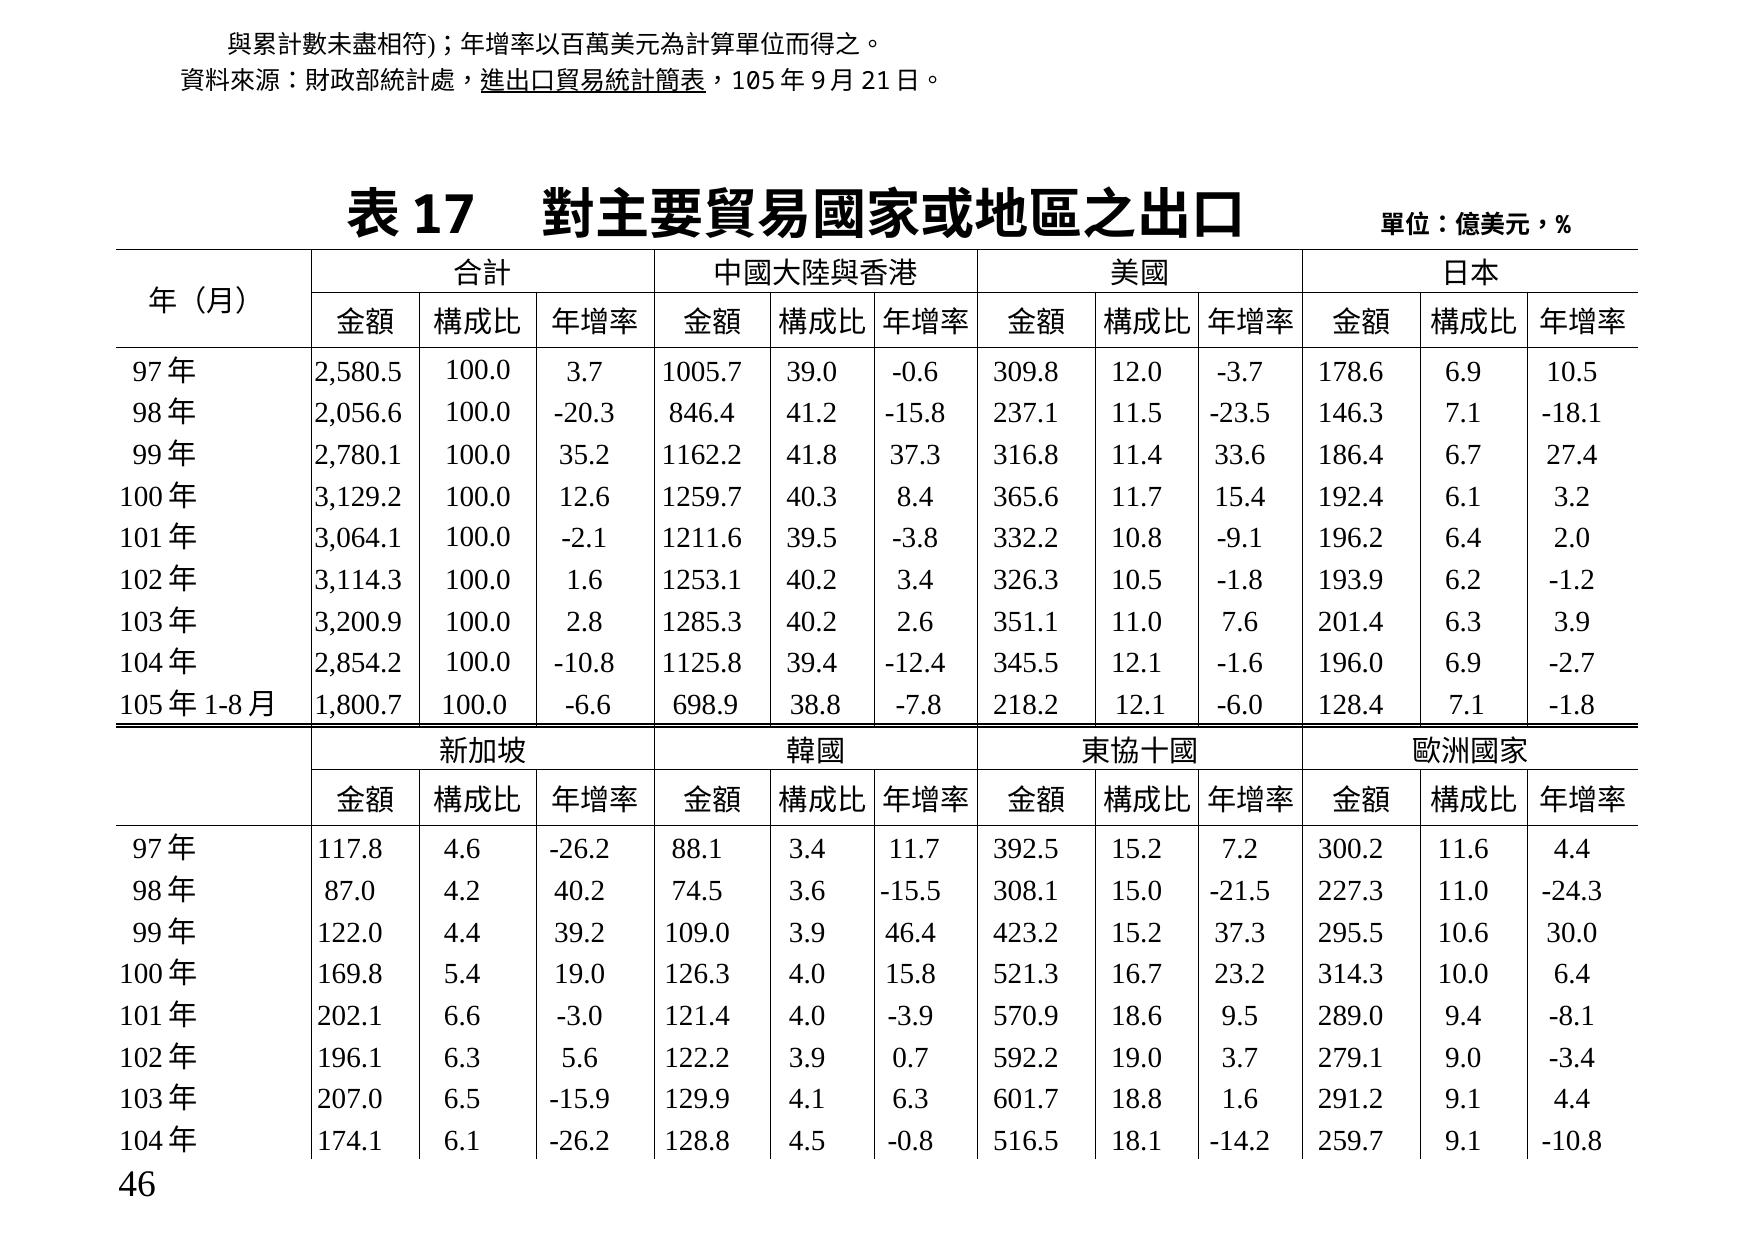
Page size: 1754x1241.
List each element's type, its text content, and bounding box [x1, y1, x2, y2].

table_cell -12.4 [875, 640, 977, 681]
table_cell -23.5 [1199, 390, 1302, 431]
table_cell 40.3 [771, 473, 874, 514]
table_cell 326.3 [978, 556, 1095, 598]
table_cell 6.1 [420, 1117, 536, 1159]
table_cell 279.1 [1303, 1034, 1420, 1076]
table_cell 金額 [312, 293, 419, 347]
table_cell -6.0 [1199, 681, 1302, 723]
text 資料來源：財政部統計處，進出口貿易統計簡表，105年9月21日。 [181, 60, 1636, 97]
table_cell 5.6 [537, 1034, 654, 1076]
table_cell 30.0 [1528, 909, 1638, 951]
table_cell 1,800.7 [312, 681, 419, 723]
table_cell 100.0 [420, 473, 536, 514]
table_cell -10.8 [537, 640, 654, 681]
table_cell 4.6 [420, 826, 536, 867]
table_cell -1.8 [1199, 556, 1302, 598]
table_cell 年增率 [875, 770, 977, 824]
table_cell 308.1 [978, 867, 1095, 909]
table_cell 12.0 [1096, 348, 1198, 389]
table_cell 4.1 [771, 1076, 874, 1117]
table_cell 7.1 [1421, 681, 1527, 723]
table_cell 9.5 [1199, 992, 1302, 1034]
table_cell 1.6 [537, 556, 654, 598]
table_cell 6.9 [1421, 640, 1527, 681]
table_cell 332.2 [978, 515, 1095, 556]
table_cell 3.6 [771, 867, 874, 909]
table_cell 40.2 [771, 598, 874, 639]
table_cell -7.8 [875, 681, 977, 723]
table_cell 11.0 [1096, 598, 1198, 639]
table_cell 100.0 [420, 515, 536, 556]
table_cell 3,114.3 [312, 556, 419, 598]
table_cell 351.1 [978, 598, 1095, 639]
table_cell [116, 728, 311, 769]
table_cell 27.4 [1528, 431, 1638, 473]
table_cell 98年 [116, 390, 311, 431]
table_cell 100.0 [420, 598, 536, 639]
table_cell 100年 [116, 951, 311, 992]
table_cell 309.8 [978, 348, 1095, 389]
table_cell 259.7 [1303, 1117, 1420, 1159]
table_cell 4.0 [771, 951, 874, 992]
table_cell 金額 [312, 770, 419, 824]
table_cell 9.4 [1421, 992, 1527, 1034]
table_cell 516.5 [978, 1117, 1095, 1159]
table_cell 18.6 [1096, 992, 1198, 1034]
table_cell 227.3 [1303, 867, 1420, 909]
table_cell 100.0 [420, 640, 536, 681]
table_cell 年增率 [1199, 293, 1302, 347]
table_cell 1125.8 [655, 640, 770, 681]
table_cell 97年 [116, 826, 311, 867]
table_cell 9.1 [1421, 1076, 1527, 1117]
table_cell 122.2 [655, 1034, 770, 1076]
table_cell 33.6 [1199, 431, 1302, 473]
table_cell 0.7 [875, 1034, 977, 1076]
table_cell 年增率 [1528, 770, 1638, 824]
table_cell 7.1 [1421, 390, 1527, 431]
table_cell 3.9 [1528, 598, 1638, 639]
table_cell -3.7 [1199, 348, 1302, 389]
table_cell 174.1 [312, 1117, 419, 1159]
table_cell 2,580.5 [312, 348, 419, 389]
table_cell 6.4 [1528, 951, 1638, 992]
table_cell 3,064.1 [312, 515, 419, 556]
table_cell 345.5 [978, 640, 1095, 681]
table_cell 570.9 [978, 992, 1095, 1034]
table_cell -9.1 [1199, 515, 1302, 556]
table_cell -15.8 [875, 390, 977, 431]
table_cell 6.4 [1421, 515, 1527, 556]
table_cell -26.2 [537, 826, 654, 867]
table_cell 年增率 [537, 293, 654, 347]
table_cell 4.4 [1528, 826, 1638, 867]
table_cell -0.8 [875, 1117, 977, 1159]
table_cell 6.9 [1421, 348, 1527, 389]
table_cell 3.4 [875, 556, 977, 598]
table_cell 316.8 [978, 431, 1095, 473]
table_cell 1211.6 [655, 515, 770, 556]
table_cell 2.6 [875, 598, 977, 639]
text 與累計數未盡相符)；年增率以百萬美元為計算單位而得之。 [181, 24, 1636, 60]
table_cell 39.0 [771, 348, 874, 389]
table_cell 193.9 [1303, 556, 1420, 598]
table_cell -21.5 [1199, 867, 1302, 909]
table_cell 年增率 [537, 770, 654, 824]
table_cell 202.1 [312, 992, 419, 1034]
table_cell 3.9 [771, 909, 874, 951]
table_cell 102年 [116, 1034, 311, 1076]
table_cell -3.8 [875, 515, 977, 556]
table_cell 39.4 [771, 640, 874, 681]
table_header 美國 [978, 250, 1302, 292]
table_cell -3.4 [1528, 1034, 1638, 1076]
table_header 合計 [312, 250, 654, 292]
table_cell -15.5 [875, 867, 977, 909]
table_cell 521.3 [978, 951, 1095, 992]
subtitle 表17 對主要貿易國家或地區之出口 單位：億美元，% [118, 170, 1636, 249]
table_cell 7.6 [1199, 598, 1302, 639]
table_cell 4.5 [771, 1117, 874, 1159]
table_cell 698.9 [655, 681, 770, 723]
table_cell 196.0 [1303, 640, 1420, 681]
table_cell 218.2 [978, 681, 1095, 723]
table_cell 88.1 [655, 826, 770, 867]
table_cell 12.1 [1096, 681, 1198, 723]
table_cell 169.8 [312, 951, 419, 992]
table_cell 99年 [116, 909, 311, 951]
table_cell 97年 [116, 348, 311, 389]
table_cell 186.4 [1303, 431, 1420, 473]
table_cell 237.1 [978, 390, 1095, 431]
table_cell 100年 [116, 473, 311, 514]
table_cell 1162.2 [655, 431, 770, 473]
table_cell 109.0 [655, 909, 770, 951]
table_cell 15.2 [1096, 826, 1198, 867]
table_cell -10.8 [1528, 1117, 1638, 1159]
table_cell 101年 [116, 515, 311, 556]
table_cell 126.3 [655, 951, 770, 992]
table_cell 146.3 [1303, 390, 1420, 431]
table_cell 423.2 [978, 909, 1095, 951]
table_cell 104年 [116, 1117, 311, 1159]
table_cell 104年 [116, 640, 311, 681]
table_cell 10.5 [1096, 556, 1198, 598]
table_cell 2,854.2 [312, 640, 419, 681]
table_cell 102年 [116, 556, 311, 598]
table_cell 100.0 [420, 556, 536, 598]
table_cell 207.0 [312, 1076, 419, 1117]
table_cell 178.6 [1303, 348, 1420, 389]
table_cell 10.0 [1421, 951, 1527, 992]
table_cell 100.0 [420, 348, 536, 389]
table_cell -26.2 [537, 1117, 654, 1159]
table_cell 192.4 [1303, 473, 1420, 514]
table_header 日本 [1303, 250, 1638, 292]
table_cell 12.6 [537, 473, 654, 514]
table_cell -2.7 [1528, 640, 1638, 681]
table_cell 46.4 [875, 909, 977, 951]
table_cell 105年1-8月 [116, 681, 311, 723]
table_cell 10.5 [1528, 348, 1638, 389]
table_cell 19.0 [537, 951, 654, 992]
table_cell 金額 [655, 770, 770, 824]
table_cell 年增率 [1528, 293, 1638, 347]
table_cell 35.2 [537, 431, 654, 473]
table_cell 3.2 [1528, 473, 1638, 514]
table_cell 121.4 [655, 992, 770, 1034]
table_cell 10.8 [1096, 515, 1198, 556]
table_cell -8.1 [1528, 992, 1638, 1034]
table_cell 年增率 [1199, 770, 1302, 824]
table_cell 4.4 [1528, 1076, 1638, 1117]
table_cell -6.6 [537, 681, 654, 723]
table_cell 3,129.2 [312, 473, 419, 514]
table_cell -1.6 [1199, 640, 1302, 681]
table_cell 15.2 [1096, 909, 1198, 951]
table_cell -24.3 [1528, 867, 1638, 909]
table_cell 38.8 [771, 681, 874, 723]
table_cell 11.7 [875, 826, 977, 867]
table_cell 15.8 [875, 951, 977, 992]
table_cell 196.2 [1303, 515, 1420, 556]
table_cell 構成比 [1096, 293, 1198, 347]
table_cell 100.0 [420, 431, 536, 473]
table_cell -2.1 [537, 515, 654, 556]
table_cell 1285.3 [655, 598, 770, 639]
table_cell 103年 [116, 598, 311, 639]
table_cell 846.4 [655, 390, 770, 431]
table_cell 19.0 [1096, 1034, 1198, 1076]
table_cell -14.2 [1199, 1117, 1302, 1159]
table_cell 98年 [116, 867, 311, 909]
table_cell 3.7 [537, 348, 654, 389]
table_cell 11.7 [1096, 473, 1198, 514]
table_cell 15.0 [1096, 867, 1198, 909]
table_cell 年增率 [875, 293, 977, 347]
table_cell 1005.7 [655, 348, 770, 389]
table_cell 128.4 [1303, 681, 1420, 723]
table_cell 196.1 [312, 1034, 419, 1076]
table_cell 4.4 [420, 909, 536, 951]
table_cell 100.0 [420, 681, 536, 723]
table_cell [116, 769, 311, 824]
table_cell 10.6 [1421, 909, 1527, 951]
table_cell 103年 [116, 1076, 311, 1117]
table_cell 8.4 [875, 473, 977, 514]
table_cell 構成比 [420, 293, 536, 347]
table_cell -1.2 [1528, 556, 1638, 598]
table_cell 99年 [116, 431, 311, 473]
table_cell 6.2 [1421, 556, 1527, 598]
table_cell 16.7 [1096, 951, 1198, 992]
table_cell 295.5 [1303, 909, 1420, 951]
table_cell 291.2 [1303, 1076, 1420, 1117]
table_cell 201.4 [1303, 598, 1420, 639]
table_cell 12.1 [1096, 640, 1198, 681]
table_cell -18.1 [1528, 390, 1638, 431]
table_cell 117.8 [312, 826, 419, 867]
table_cell 3.7 [1199, 1034, 1302, 1076]
table_cell 6.3 [1421, 598, 1527, 639]
table_cell 6.1 [1421, 473, 1527, 514]
table_cell 5.4 [420, 951, 536, 992]
table_header 年（月） [116, 250, 311, 347]
table_cell 122.0 [312, 909, 419, 951]
table_cell 300.2 [1303, 826, 1420, 867]
table_cell 9.1 [1421, 1117, 1527, 1159]
table_cell 3.9 [771, 1034, 874, 1076]
table_cell 2.0 [1528, 515, 1638, 556]
table_cell 6.7 [1421, 431, 1527, 473]
table_cell 4.0 [771, 992, 874, 1034]
table_cell 15.4 [1199, 473, 1302, 514]
table_cell 金額 [1303, 770, 1420, 824]
table_cell 40.2 [771, 556, 874, 598]
table_cell 11.4 [1096, 431, 1198, 473]
table_cell 構成比 [771, 293, 874, 347]
table_cell 40.2 [537, 867, 654, 909]
table_cell 韓國 [655, 728, 977, 769]
table_cell 314.3 [1303, 951, 1420, 992]
table_cell 金額 [978, 770, 1095, 824]
table_cell 3.4 [771, 826, 874, 867]
table_cell 18.8 [1096, 1076, 1198, 1117]
table_cell -1.8 [1528, 681, 1638, 723]
table_cell 592.2 [978, 1034, 1095, 1076]
table_cell 23.2 [1199, 951, 1302, 992]
table_cell 構成比 [1421, 770, 1527, 824]
table_cell 11.6 [1421, 826, 1527, 867]
table_cell 11.0 [1421, 867, 1527, 909]
table_cell 11.5 [1096, 390, 1198, 431]
table_cell 6.5 [420, 1076, 536, 1117]
table_cell 1253.1 [655, 556, 770, 598]
table_cell 構成比 [420, 770, 536, 824]
table_cell 新加坡 [312, 728, 654, 769]
table_cell 37.3 [875, 431, 977, 473]
table_cell 128.8 [655, 1117, 770, 1159]
table_cell 2,780.1 [312, 431, 419, 473]
table_cell 4.2 [420, 867, 536, 909]
table_cell 87.0 [312, 867, 419, 909]
table_cell 歐洲國家 [1303, 728, 1638, 769]
table_cell 6.3 [420, 1034, 536, 1076]
table_cell 289.0 [1303, 992, 1420, 1034]
table_cell 18.1 [1096, 1117, 1198, 1159]
table_cell 9.0 [1421, 1034, 1527, 1076]
table_cell 601.7 [978, 1076, 1095, 1117]
table_cell 1259.7 [655, 473, 770, 514]
table_cell 41.8 [771, 431, 874, 473]
table_header 中國大陸與香港 [655, 250, 977, 292]
table_cell 金額 [1303, 293, 1420, 347]
table_cell 39.5 [771, 515, 874, 556]
table_cell -3.0 [537, 992, 654, 1034]
table_cell 2,056.6 [312, 390, 419, 431]
table_cell 7.2 [1199, 826, 1302, 867]
table_cell 365.6 [978, 473, 1095, 514]
table_cell 6.6 [420, 992, 536, 1034]
table_cell 構成比 [1421, 293, 1527, 347]
table_cell 41.2 [771, 390, 874, 431]
table_cell -3.9 [875, 992, 977, 1034]
table_cell 3,200.9 [312, 598, 419, 639]
table_cell 金額 [655, 293, 770, 347]
table_cell 構成比 [771, 770, 874, 824]
table_cell -20.3 [537, 390, 654, 431]
table_cell 2.8 [537, 598, 654, 639]
table_cell 39.2 [537, 909, 654, 951]
table_cell -15.9 [537, 1076, 654, 1117]
table_cell -0.6 [875, 348, 977, 389]
table_cell 6.3 [875, 1076, 977, 1117]
table_cell 1.6 [1199, 1076, 1302, 1117]
table_cell 392.5 [978, 826, 1095, 867]
table_cell 37.3 [1199, 909, 1302, 951]
table_cell 金額 [978, 293, 1095, 347]
table_cell 構成比 [1096, 770, 1198, 824]
table_cell 100.0 [420, 390, 536, 431]
table_cell 74.5 [655, 867, 770, 909]
table_cell 129.9 [655, 1076, 770, 1117]
table_cell 東協十國 [978, 728, 1302, 769]
table_cell 101年 [116, 992, 311, 1034]
